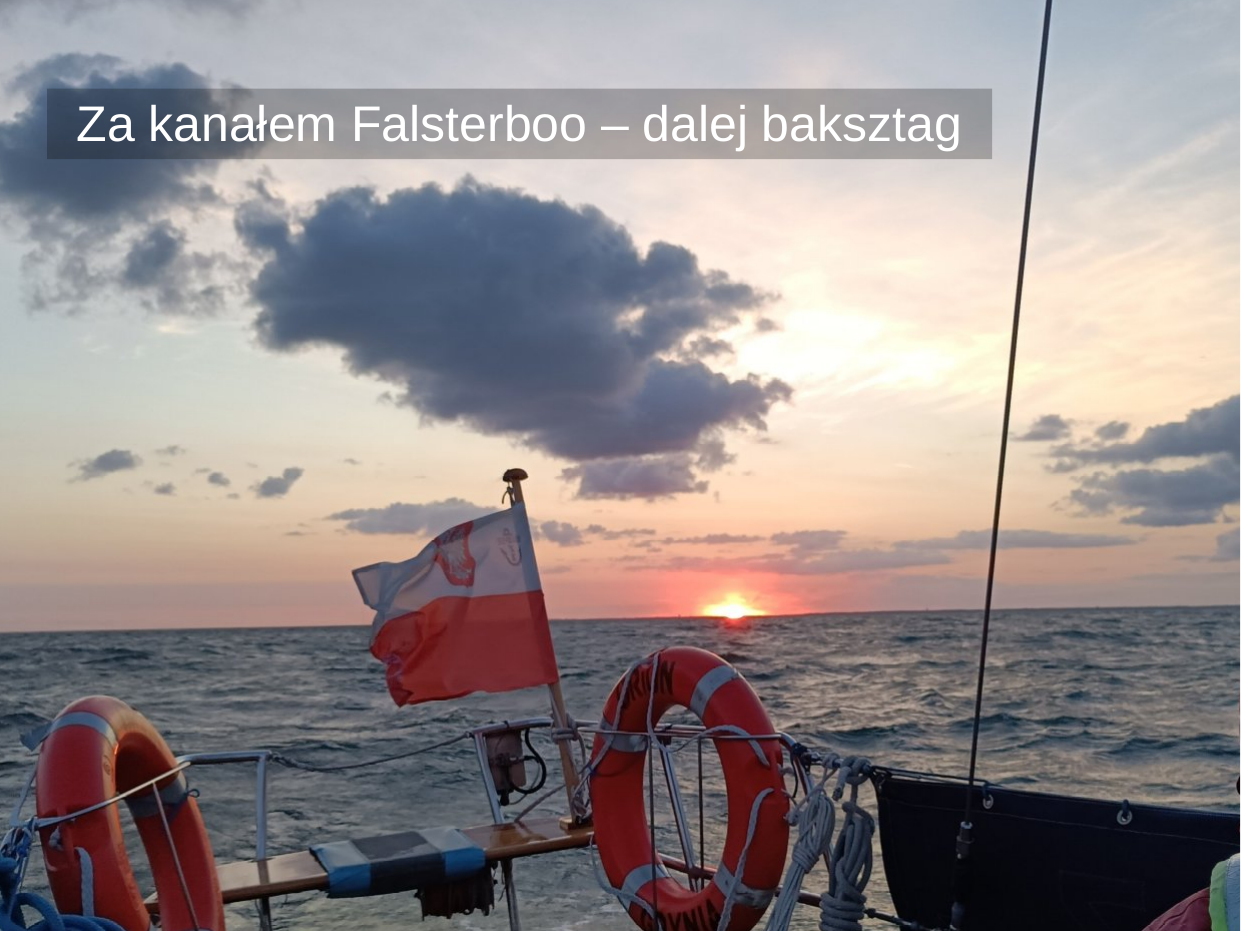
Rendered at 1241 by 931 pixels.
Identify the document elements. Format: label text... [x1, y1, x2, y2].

text_box Za kanałem Falsterboo – dalej baksztag [47, 88, 993, 160]
picture [0, 0, 1241, 931]
